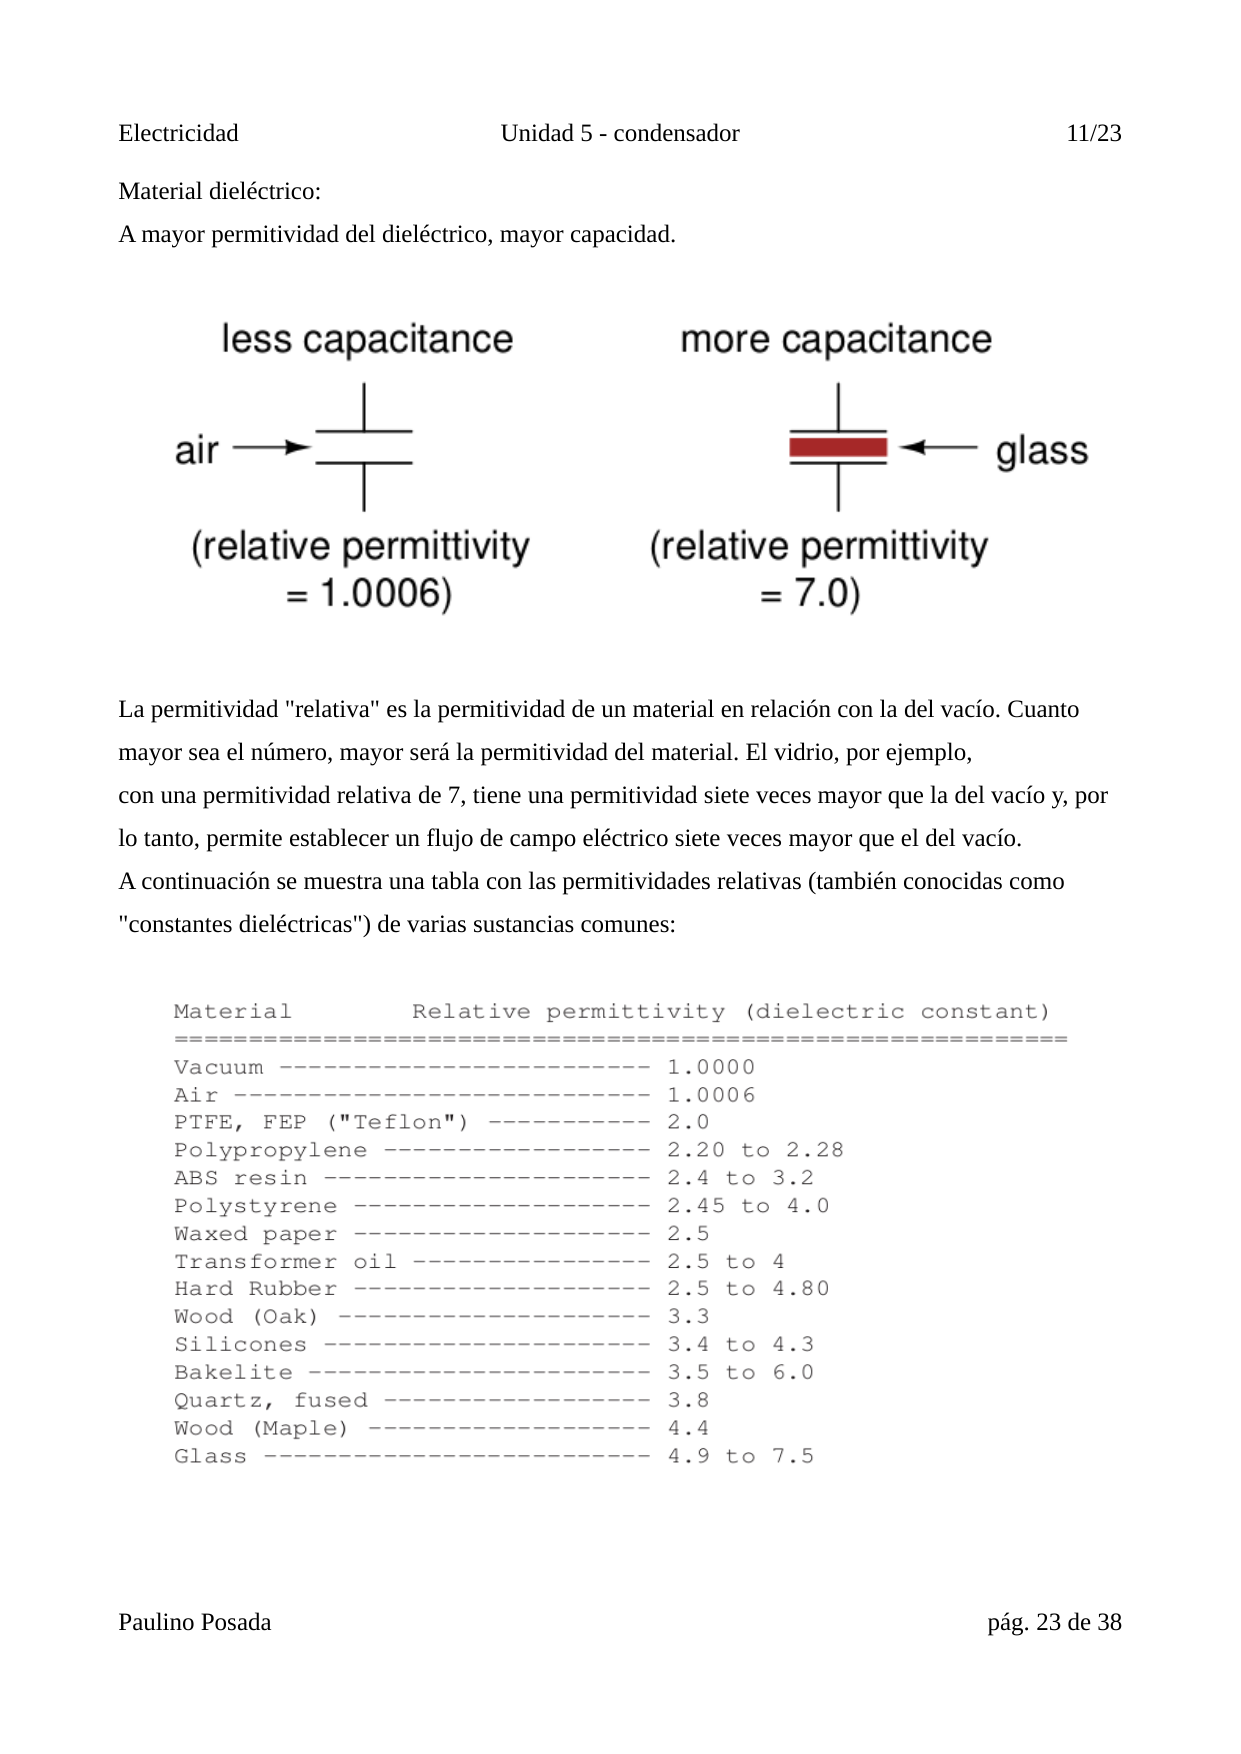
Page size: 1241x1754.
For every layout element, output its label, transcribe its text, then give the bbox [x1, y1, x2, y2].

text Material dieléctrico: [118, 176, 1122, 205]
text con una permitividad relativa de 7, tiene una permitividad siete veces mayor que la del vacío y, por lo tanto, permite establecer un flujo de campo eléctrico siete veces mayor que el del vacío. [118, 780, 1122, 852]
picture [164, 995, 1077, 1479]
text A continuación se muestra una tabla con las permitividades relativas (también conocidas como "constantes dieléctricas") de varias sustancias comunes: [118, 866, 1122, 938]
picture [131, 305, 1109, 625]
text A mayor permitividad del dieléctrico, mayor capacidad. [118, 219, 1122, 248]
text La permitividad "relativa" es la permitividad de un material en relación con la del vacío. Cuanto mayor sea el número, mayor será la permitividad del material. El vidrio, por ejemplo, [118, 694, 1122, 766]
